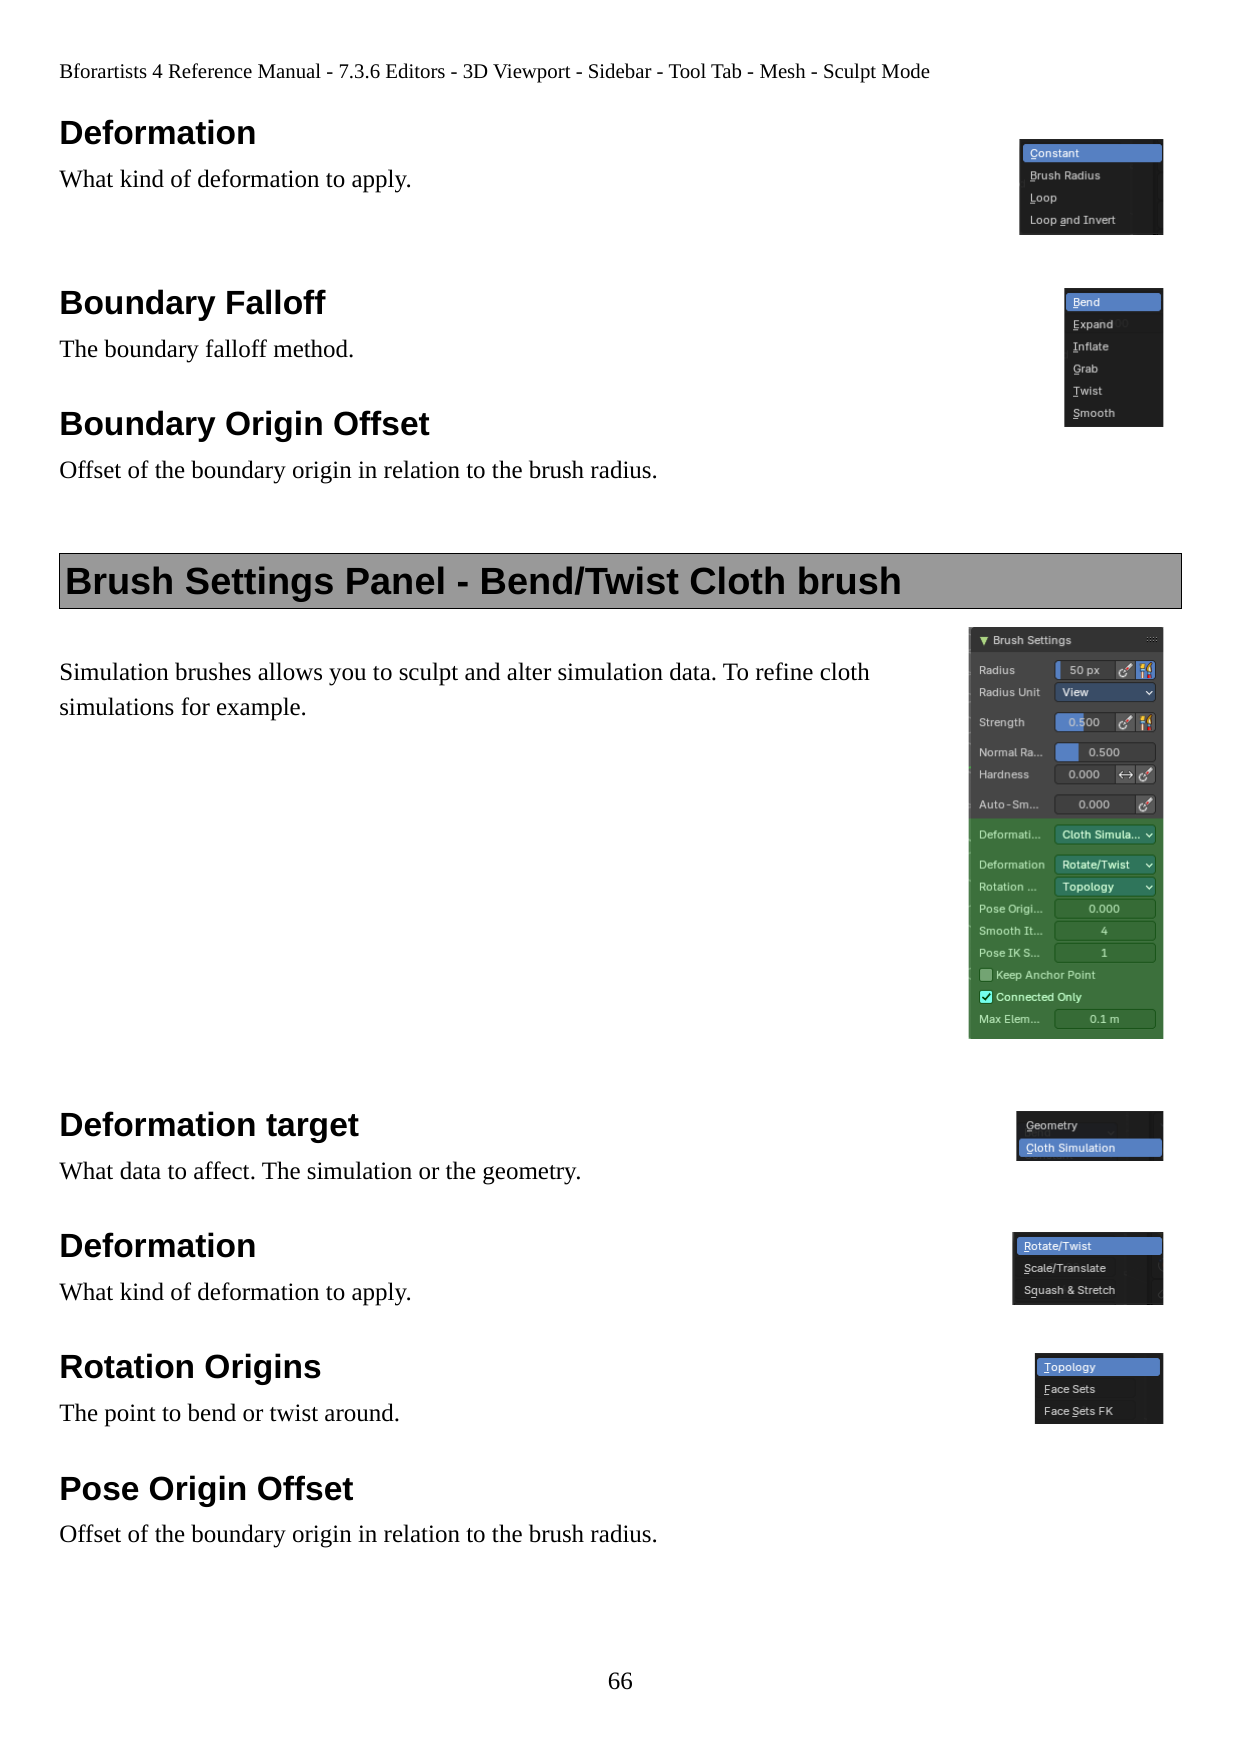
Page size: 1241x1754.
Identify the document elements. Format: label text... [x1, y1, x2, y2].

text Offset of the boundary origin in relation to the brush radius. [59, 455, 1181, 484]
picture [1019, 139, 1164, 235]
text What kind of deformation to apply. [59, 164, 1019, 192]
picture [1016, 1111, 1164, 1161]
subtitle Rotation Origins [59, 1347, 1181, 1386]
text Simulation brushes allows you to sculpt and alter simulation data. To refine cloth simulations for example. [59, 657, 968, 721]
subtitle Boundary Origin Offset [59, 404, 1181, 442]
picture [1064, 288, 1164, 427]
table_header Brush Settings Panel - Bend/Twist Cloth brush [60, 554, 1181, 608]
text The boundary falloff method. [59, 334, 1064, 363]
subtitle Deformation target [59, 1105, 1181, 1144]
subtitle Deformation [59, 113, 1181, 151]
subtitle Boundary Falloff [59, 283, 1181, 321]
text Offset of the boundary origin in relation to the brush radius. [59, 1519, 1181, 1548]
text The point to bend or twist around. [59, 1398, 1181, 1427]
text What kind of deformation to apply. [59, 1277, 1181, 1306]
text What data to affect. The simulation or the geometry. [59, 1156, 1181, 1185]
subtitle Pose Origin Offset [59, 1468, 1181, 1507]
picture [1034, 1353, 1164, 1424]
picture [1012, 1232, 1164, 1305]
subtitle Deformation [59, 1226, 1181, 1265]
picture [968, 627, 1164, 1039]
